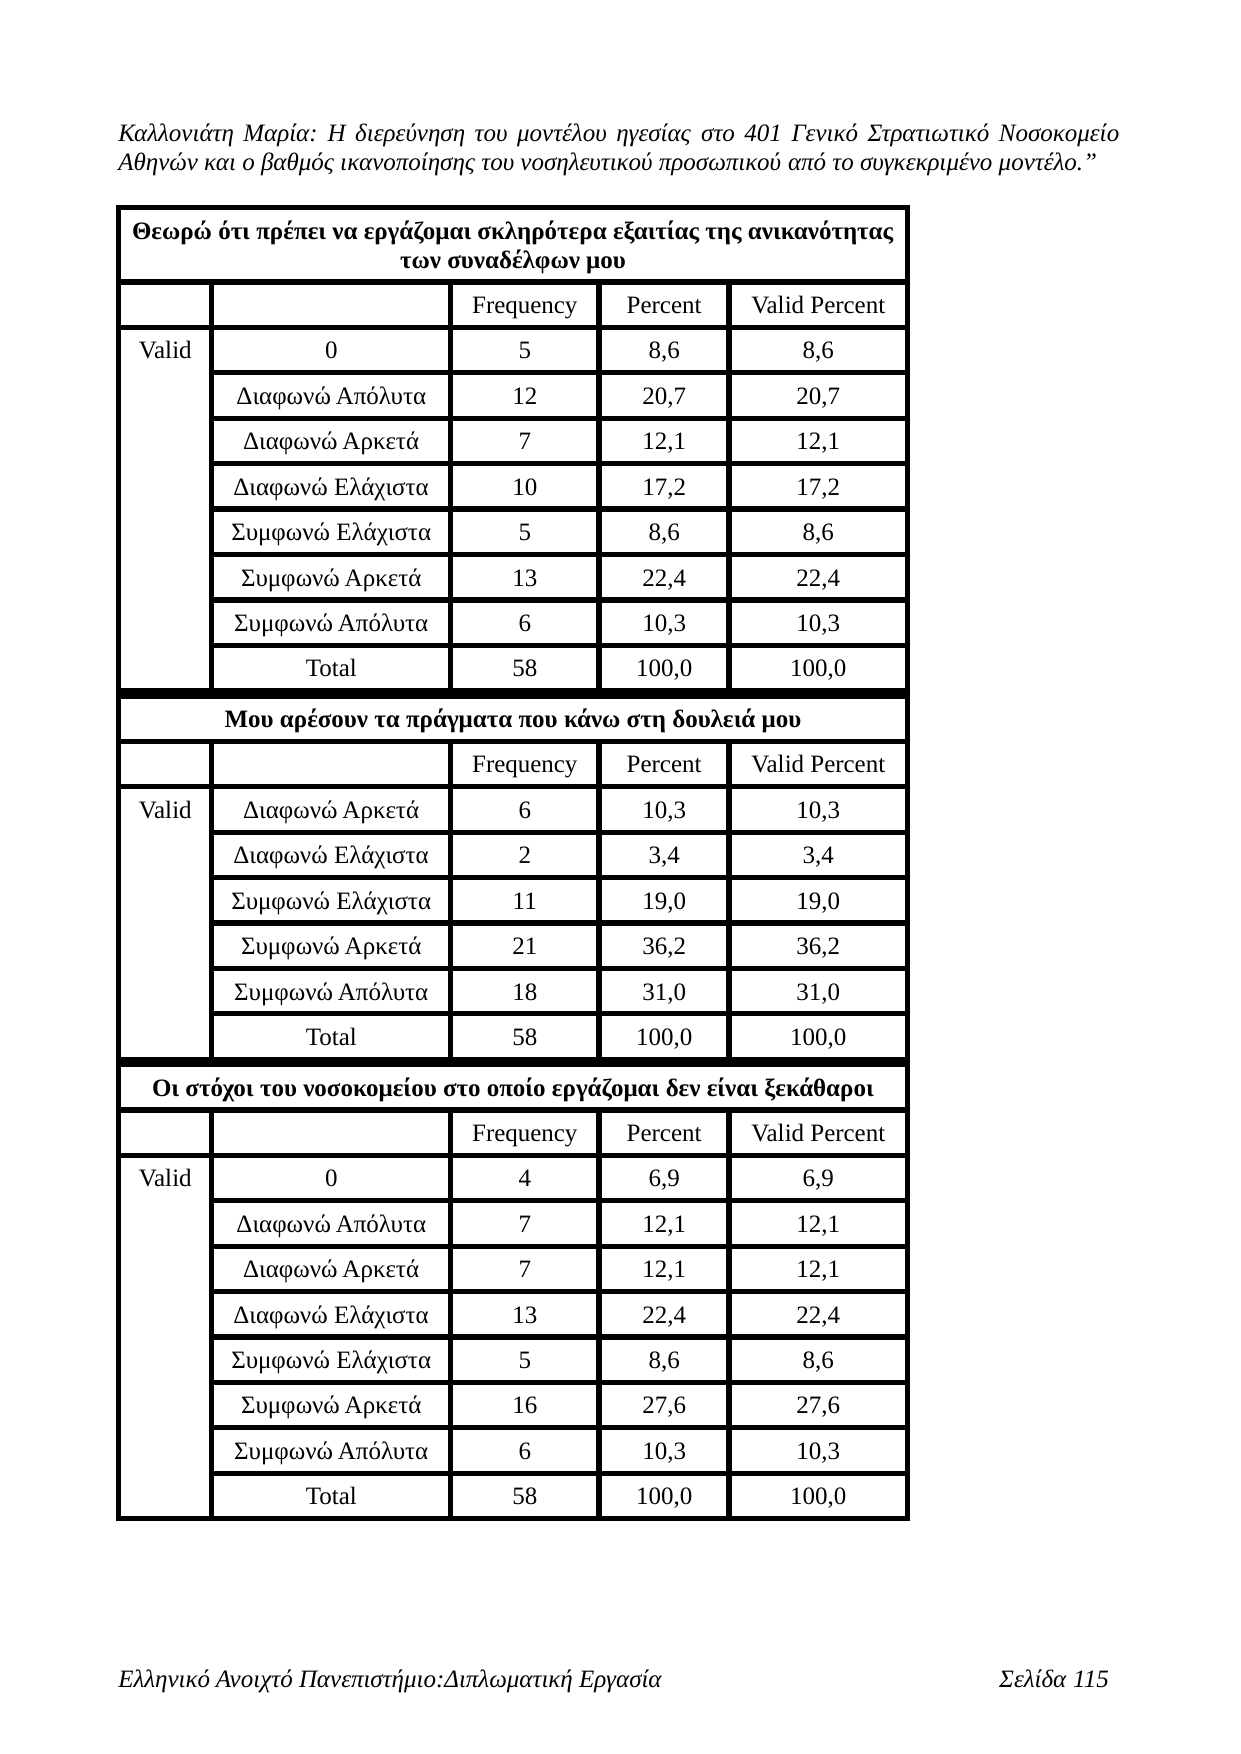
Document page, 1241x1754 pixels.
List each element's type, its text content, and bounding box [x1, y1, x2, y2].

table_cell Διαφωνώ Απόλυτα [214, 1203, 448, 1243]
table_cell 17,2 [732, 466, 905, 506]
table_cell 17,2 [602, 466, 726, 506]
table_cell 7 [453, 1249, 596, 1289]
table_cell 12,1 [732, 421, 905, 461]
table_cell Συμφωνώ Απόλυτα [214, 1430, 448, 1471]
table_cell 12,1 [732, 1249, 905, 1289]
table_cell [121, 285, 209, 325]
table_cell Συμφωνώ Απόλυτα [214, 971, 448, 1011]
table_cell 5 [453, 330, 596, 370]
table_cell 11 [453, 880, 596, 920]
table_cell Percent [602, 1113, 726, 1153]
table_cell Διαφωνώ Ελάχιστα [214, 835, 448, 875]
table_cell 8,6 [602, 1340, 726, 1380]
table_cell Συμφωνώ Αρκετά [214, 557, 448, 597]
table_header Μου αρέσουν τα πράγματα που κάνω στη δουλειά μου [121, 699, 905, 739]
table_cell [121, 744, 209, 784]
table_cell 100,0 [602, 1016, 726, 1057]
table_cell 31,0 [602, 971, 726, 1011]
table_cell 16 [453, 1385, 596, 1425]
table_cell 6,9 [602, 1158, 726, 1198]
table_cell 22,4 [732, 1294, 905, 1334]
table_cell 12,1 [732, 1203, 905, 1243]
table_cell [214, 1113, 448, 1153]
table_cell 10,3 [732, 789, 905, 829]
table_cell 58 [453, 1476, 596, 1516]
table_cell 10,3 [602, 1430, 726, 1471]
table_cell 10 [453, 466, 596, 506]
table_cell Valid [121, 330, 209, 688]
table_cell Συμφωνώ Ελάχιστα [214, 1340, 448, 1380]
table_cell 6 [453, 603, 596, 643]
table_cell Valid [121, 789, 209, 1057]
table_cell Διαφωνώ Απόλυτα [214, 375, 448, 416]
table_cell Total [214, 1016, 448, 1057]
table_cell 22,4 [732, 557, 905, 597]
table_cell Valid Percent [732, 285, 905, 325]
table_cell 36,2 [602, 926, 726, 966]
table_cell 36,2 [732, 926, 905, 966]
table_cell Total [214, 1476, 448, 1516]
table_cell 0 [214, 330, 448, 370]
table_cell 8,6 [732, 330, 905, 370]
table_cell 8,6 [602, 330, 726, 370]
table_cell 100,0 [602, 648, 726, 688]
table_cell [214, 744, 448, 784]
table_cell 22,4 [602, 1294, 726, 1334]
table_cell 58 [453, 1016, 596, 1057]
table_cell 27,6 [602, 1385, 726, 1425]
table_cell 20,7 [732, 375, 905, 416]
table_cell 6,9 [732, 1158, 905, 1198]
table_cell 8,6 [602, 512, 726, 552]
table_cell 10,3 [732, 603, 905, 643]
table_cell 12,1 [602, 1203, 726, 1243]
table_cell 5 [453, 1340, 596, 1380]
table_cell 22,4 [602, 557, 726, 597]
table_cell 7 [453, 421, 596, 461]
table_header Θεωρώ ότι πρέπει να εργάζομαι σκληρότερα εξαιτίας της ανικανότητας των συναδέλφων μου [121, 210, 905, 279]
table_cell 3,4 [602, 835, 726, 875]
table_cell 8,6 [732, 1340, 905, 1380]
table_cell Frequency [453, 744, 596, 784]
table_cell Percent [602, 285, 726, 325]
table_cell Συμφωνώ Ελάχιστα [214, 512, 448, 552]
table_cell Συμφωνώ Ελάχιστα [214, 880, 448, 920]
table_cell [214, 285, 448, 325]
table_cell Διαφωνώ Ελάχιστα [214, 1294, 448, 1334]
table_cell 100,0 [732, 1016, 905, 1057]
table_cell Συμφωνώ Απόλυτα [214, 603, 448, 643]
table_header Οι στόχοι του νοσοκομείου στο οποίο εργάζομαι δεν είναι ξεκάθαροι [121, 1067, 905, 1107]
table_cell Διαφωνώ Αρκετά [214, 421, 448, 461]
table_cell 100,0 [732, 648, 905, 688]
table_cell 13 [453, 557, 596, 597]
table_cell Percent [602, 744, 726, 784]
table_cell 100,0 [732, 1476, 905, 1516]
table_cell 3,4 [732, 835, 905, 875]
table_cell 6 [453, 1430, 596, 1471]
table_cell 27,6 [732, 1385, 905, 1425]
table_cell 7 [453, 1203, 596, 1243]
table_cell 10,3 [602, 603, 726, 643]
table_cell 100,0 [602, 1476, 726, 1516]
table_cell 6 [453, 789, 596, 829]
table_cell 20,7 [602, 375, 726, 416]
table_cell 10,3 [732, 1430, 905, 1471]
table_cell Διαφωνώ Αρκετά [214, 1249, 448, 1289]
table_cell 8,6 [732, 512, 905, 552]
table_cell 4 [453, 1158, 596, 1198]
table_cell 2 [453, 835, 596, 875]
table_cell Valid Percent [732, 744, 905, 784]
table_cell Συμφωνώ Αρκετά [214, 926, 448, 966]
table_cell Συμφωνώ Αρκετά [214, 1385, 448, 1425]
table_cell Valid Percent [732, 1113, 905, 1153]
table_cell Διαφωνώ Αρκετά [214, 789, 448, 829]
table_cell 21 [453, 926, 596, 966]
table_cell Διαφωνώ Ελάχιστα [214, 466, 448, 506]
table_cell Frequency [453, 1113, 596, 1153]
table_cell 12,1 [602, 1249, 726, 1289]
table_cell 12,1 [602, 421, 726, 461]
table_cell 13 [453, 1294, 596, 1334]
table_cell Frequency [453, 285, 596, 325]
table_cell [121, 1113, 209, 1153]
table_cell 18 [453, 971, 596, 1011]
table_cell 19,0 [732, 880, 905, 920]
table_cell 0 [214, 1158, 448, 1198]
table_cell 12 [453, 375, 596, 416]
table_cell 31,0 [732, 971, 905, 1011]
table_cell Valid [121, 1158, 209, 1516]
table_cell 19,0 [602, 880, 726, 920]
table_cell Total [214, 648, 448, 688]
table_cell 5 [453, 512, 596, 552]
table_cell 10,3 [602, 789, 726, 829]
table_cell 58 [453, 648, 596, 688]
